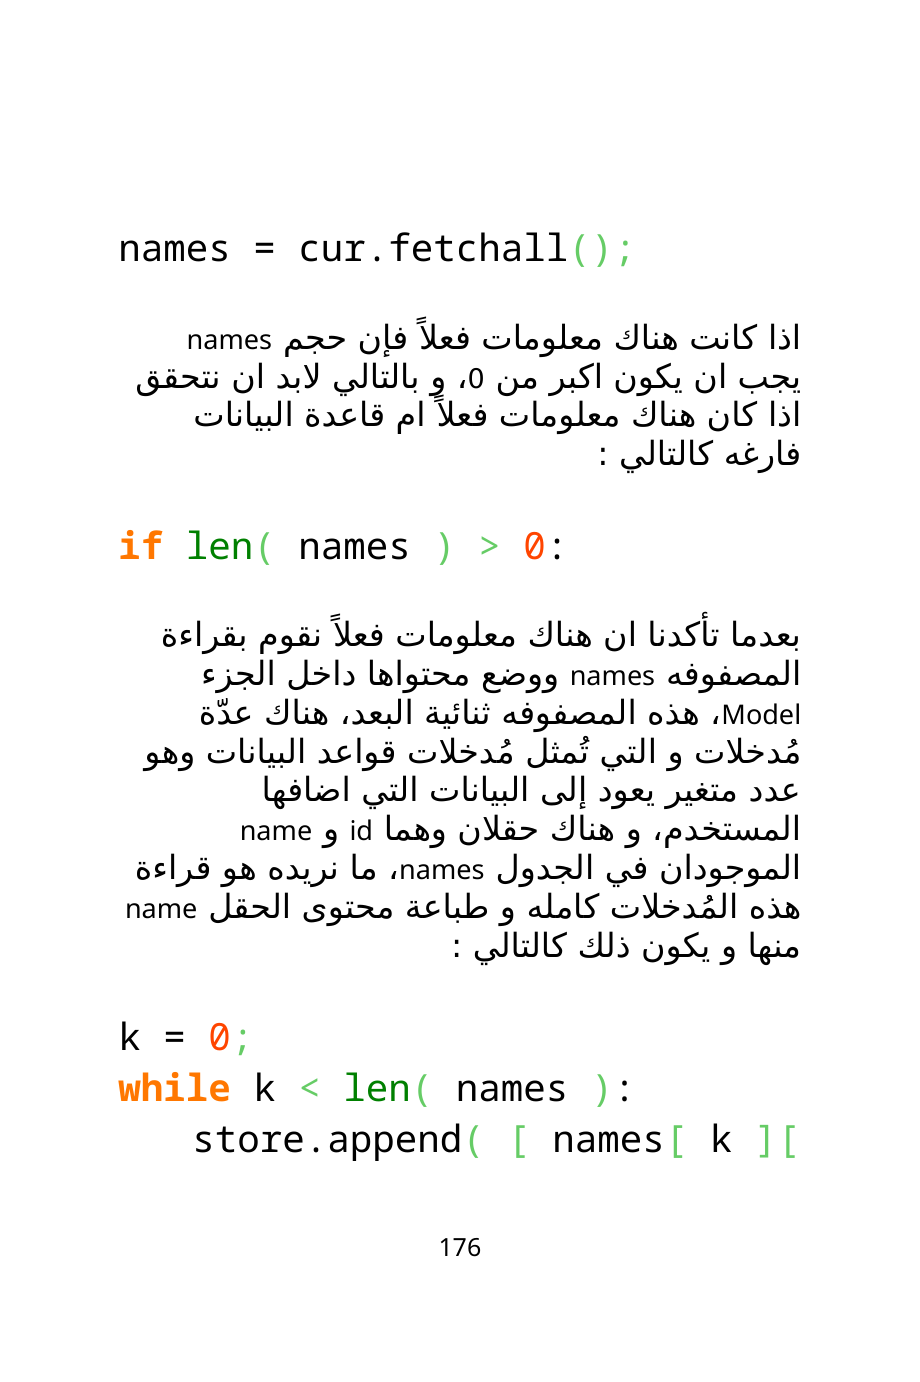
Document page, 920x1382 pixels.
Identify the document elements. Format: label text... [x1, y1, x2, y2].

text k = 0; [118, 1011, 801, 1062]
text بعدما تأكدنا ان هناك معلومات فعلاً نقوم بقراءة المصفوفه names ووضع محتواها داخل الجزء Model، هذه المصفوفه ثنائية البعد، هناك عدّة مُدخلات و التي تُمثل مُدخلات قواعد البيانات وهو عدد متغير يعود إلى البيانات التي اضافها المستخدم، و هناك حقلان وهما id و name الموجودان في الجدول names، ما نريده هو قراءة هذه المُدخلات كامله و طباعة محتوى الحقل name منها و يكون ذلك كالتالي : [118, 616, 801, 965]
text store.append( [ names[ k ][ [118, 1113, 801, 1164]
text names = cur.fetchall(); [118, 222, 801, 273]
text if len( names ) > 0: [118, 519, 801, 570]
text while k < len( names ): [118, 1062, 801, 1113]
text اذا كانت هناك معلومات فعلاً فإن حجم names يجب ان يكون اكبر من 0، و بالتالي لابد ان نتحقق اذا كان هناك معلومات فعلاً ام قاعدة البيانات فارغه كالتالي : [118, 318, 801, 474]
